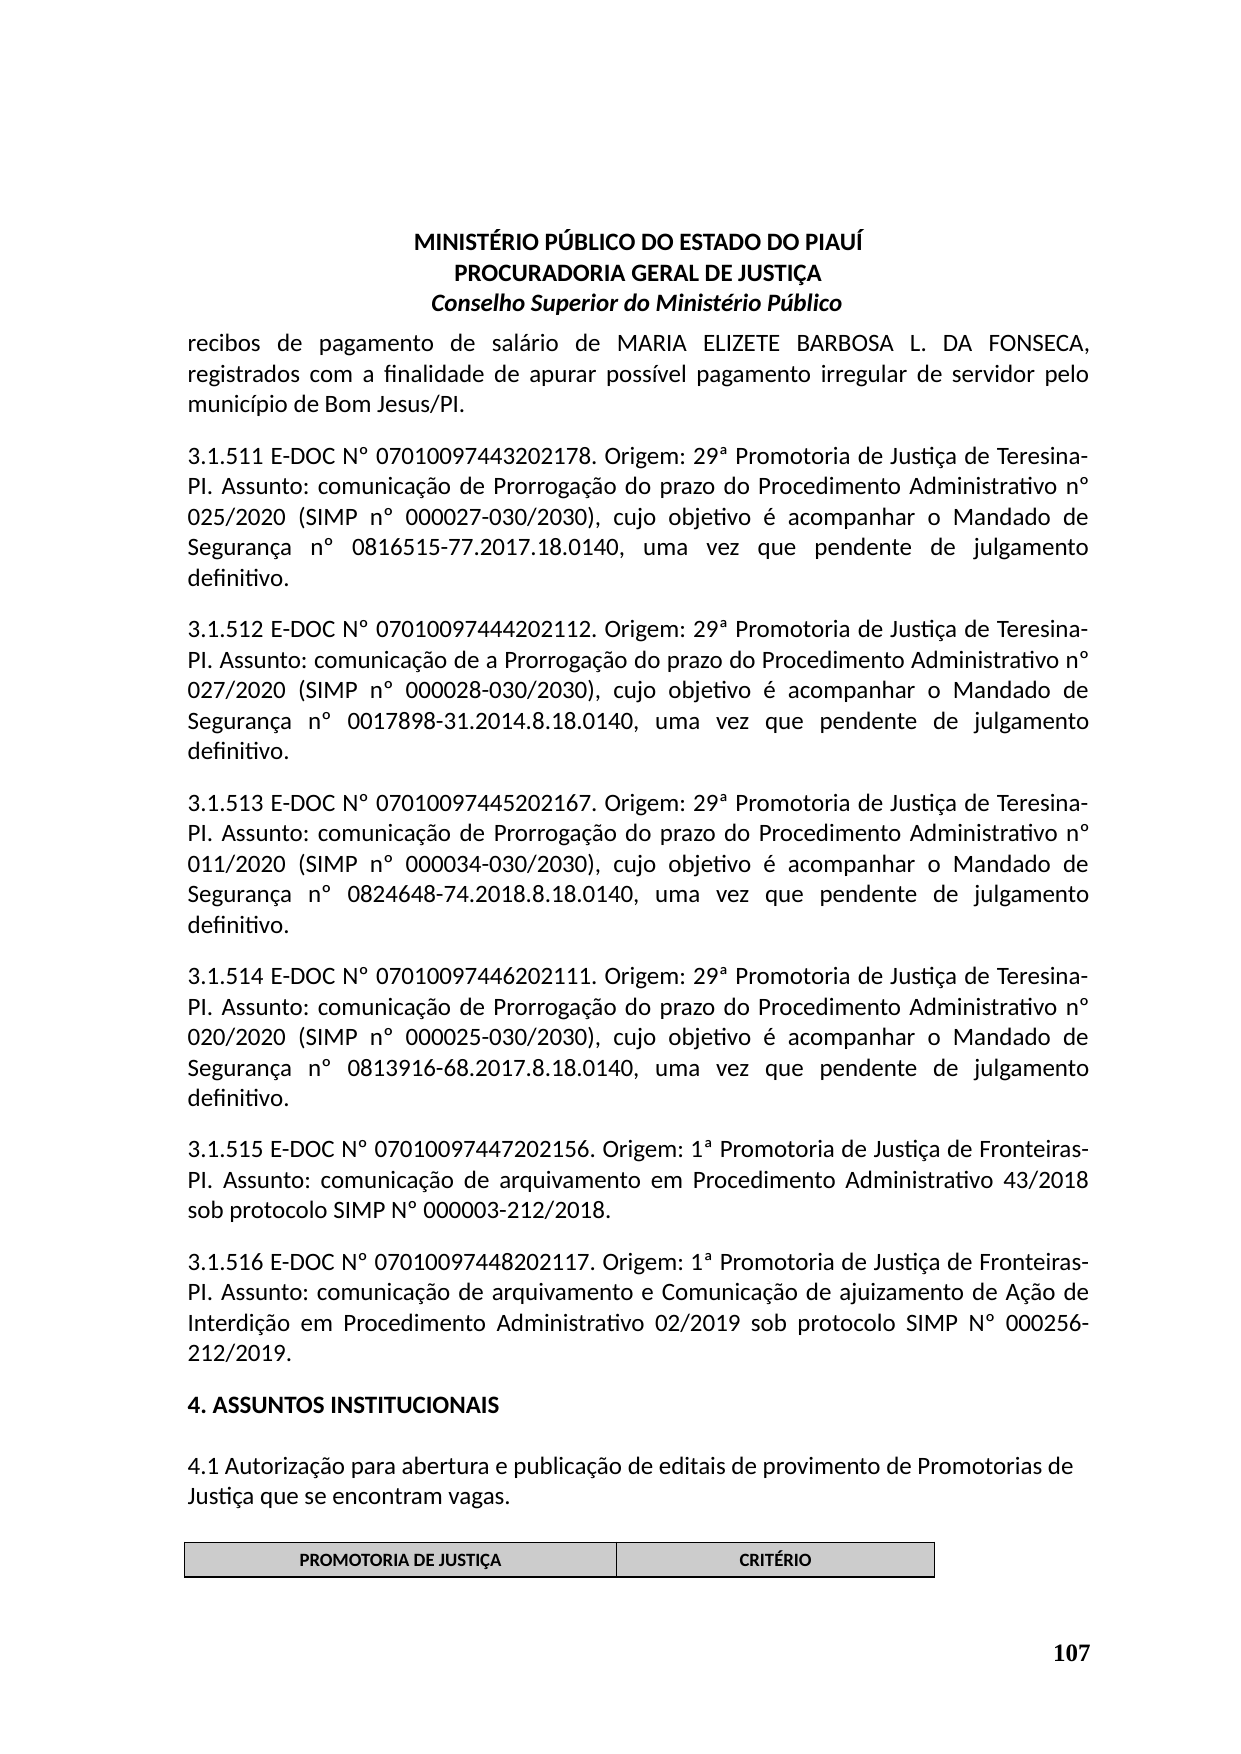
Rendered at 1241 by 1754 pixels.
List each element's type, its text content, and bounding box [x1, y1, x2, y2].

text 3.1.516 E-DOC Nº 07010097448202117. Origem: 1ª Promotoria de Justiça de Fronteiras-PI. Assunto: comunicação de arquivamento e Comunicação de ajuizamento de Ação de Interdição em Procedimento Administrativo 02/2019 sob protocolo SIMP Nº 000256-212/2019. [187, 1246, 1090, 1368]
table_header PROMOTORIA DE JUSTIÇA [185, 1543, 616, 1576]
text 3.1.513 E-DOC Nº 07010097445202167. Origem: 29ª Promotoria de Justiça de Teresina-PI. Assunto: comunicação de Prorrogação do prazo do Procedimento Administrativo nº 011/2020 (SIMP nº 000034-030/2030), cujo objetivo é acompanhar o Mandado de Segurança nº 0824648-74.2018.8.18.0140, uma vez que pendente de julgamento definitivo. [187, 787, 1090, 939]
text 3.1.511 E-DOC Nº 07010097443202178. Origem: 29ª Promotoria de Justiça de Teresina-PI. Assunto: comunicação de Prorrogação do prazo do Procedimento Administrativo nº 025/2020 (SIMP nº 000027-030/2030), cujo objetivo é acompanhar o Mandado de Segurança nº 0816515-77.2017.18.0140, uma vez que pendente de julgamento definitivo. [187, 440, 1090, 592]
text 3.1.514 E-DOC Nº 07010097446202111. Origem: 29ª Promotoria de Justiça de Teresina-PI. Assunto: comunicação de Prorrogação do prazo do Procedimento Administrativo nº 020/2020 (SIMP nº 000025-030/2030), cujo objetivo é acompanhar o Mandado de Segurança nº 0813916-68.2017.8.18.0140, uma vez que pendente de julgamento definitivo. [187, 960, 1090, 1113]
text 3.1.515 E-DOC Nº 07010097447202156. Origem: 1ª Promotoria de Justiça de Fronteiras-PI. Assunto: comunicação de arquivamento em Procedimento Administrativo 43/2018 sob protocolo SIMP Nº 000003-212/2018. [187, 1134, 1090, 1225]
text 4.1 Autorização para abertura e publicação de editais de provimento de Promotorias de Justiça que se encontram vagas. [187, 1450, 1090, 1511]
text 3.1.512 E-DOC Nº 07010097444202112. Origem: 29ª Promotoria de Justiça de Teresina-PI. Assunto: comunicação de a Prorrogação do prazo do Procedimento Administrativo nº 027/2020 (SIMP nº 000028-030/2030), cujo objetivo é acompanhar o Mandado de Segurança nº 0017898-31.2014.8.18.0140, uma vez que pendente de julgamento definitivo. [187, 613, 1090, 766]
table_header CRITÉRIO [617, 1543, 934, 1576]
text 4. ASSUNTOS INSTITUCIONAIS [187, 1389, 1090, 1419]
text recibos de pagamento de salário de MARIA ELIZETE BARBOSA L. DA FONSECA, registrados com a finalidade de apurar possível pagamento irregular de servidor pelo município de Bom Jesus/PI. [187, 327, 1090, 419]
